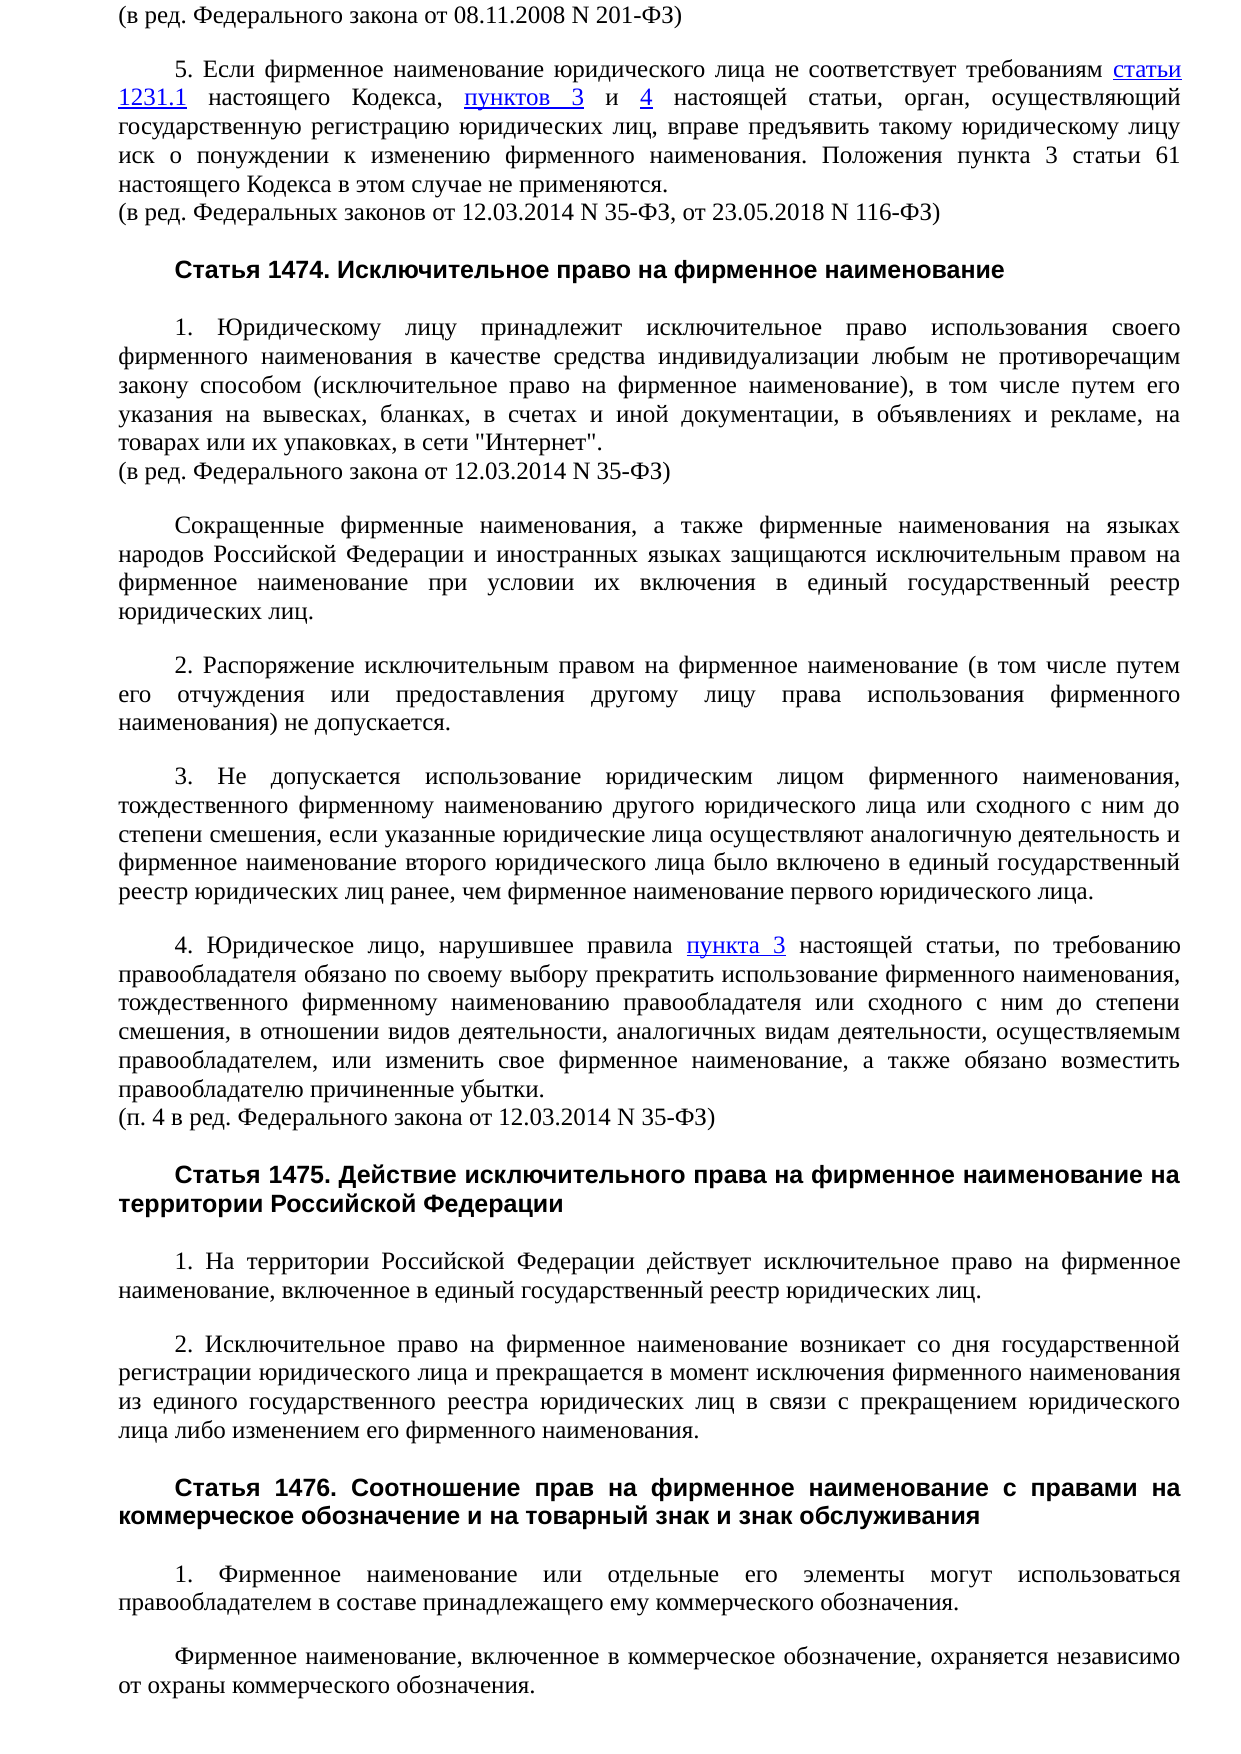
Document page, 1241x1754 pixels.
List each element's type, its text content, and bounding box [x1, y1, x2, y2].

text (в ред. Федеральных законов от 12.03.2014 N 35-ФЗ, от 23.05.2018 N 116-ФЗ) [118, 197, 1181, 226]
text 5. Если фирменное наименование юридического лица не соответствует требованиям статьи 1231.1 настоящего Кодекса, пунктов 3 и 4 настоящей статьи, орган, осуществляющий государственную регистрацию юридических лиц, вправе предъявить такому юридическому лицу иск о понуждении к изменению фирменного наименования. Положения пункта 3 статьи 61 настоящего Кодекса в этом случае не применяются. [118, 54, 1181, 197]
text 1. На территории Российской Федерации действует исключительное право на фирменное наименование, включенное в единый государственный реестр юридических лиц. [118, 1246, 1181, 1304]
text Фирменное наименование, включенное в коммерческое обозначение, охраняется независимо от охраны коммерческого обозначения. [118, 1641, 1181, 1699]
text (в ред. Федерального закона от 12.03.2014 N 35-ФЗ) [118, 456, 1181, 485]
text 1. Фирменное наименование или отдельные его элементы могут использоваться правообладателем в составе принадлежащего ему коммерческого обозначения. [118, 1559, 1181, 1616]
title Статья 1474. Исключительное право на фирменное наименование [118, 255, 1181, 284]
text 2. Исключительное право на фирменное наименование возникает со дня государственной регистрации юридического лица и прекращается в момент исключения фирменного наименования из единого государственного реестра юридических лиц в связи с прекращением юридического лица либо изменением его фирменного наименования. [118, 1329, 1181, 1444]
text 2. Распоряжение исключительным правом на фирменное наименование (в том числе путем его отчуждения или предоставления другому лицу права использования фирменного наименования) не допускается. [118, 650, 1181, 736]
text 3. Не допускается использование юридическим лицом фирменного наименования, тождественного фирменному наименованию другого юридического лица или сходного с ним до степени смешения, если указанные юридические лица осуществляют аналогичную деятельность и фирменное наименование второго юридического лица было включено в единый государственный реестр юридических лиц ранее, чем фирменное наименование первого юридического лица. [118, 761, 1181, 905]
text 1. Юридическому лицу принадлежит исключительное право использования своего фирменного наименования в качестве средства индивидуализации любым не противоречащим закону способом (исключительное право на фирменное наименование), в том числе путем его указания на вывесках, бланках, в счетах и иной документации, в объявлениях и рекламе, на товарах или их упаковках, в сети "Интернет". [118, 312, 1181, 456]
title Статья 1475. Действие исключительного права на фирменное наименование на территории Российской Федерации [118, 1160, 1181, 1217]
text Сокращенные фирменные наименования, а также фирменные наименования на языках народов Российской Федерации и иностранных языках защищаются исключительным правом на фирменное наименование при условии их включения в единый государственный реестр юридических лиц. [118, 510, 1181, 625]
title Статья 1476. Соотношение прав на фирменное наименование с правами на коммерческое обозначение и на товарный знак и знак обслуживания [118, 1472, 1181, 1530]
text 4. Юридическое лицо, нарушившее правила пункта 3 настоящей статьи, по требованию правообладателя обязано по своему выбору прекратить использование фирменного наименования, тождественного фирменному наименованию правообладателя или сходного с ним до степени смешения, в отношении видов деятельности, аналогичных видам деятельности, осуществляемым правообладателем, или изменить свое фирменное наименование, а также обязано возместить правообладателю причиненные убытки. [118, 930, 1181, 1102]
text (п. 4 в ред. Федерального закона от 12.03.2014 N 35-ФЗ) [118, 1102, 1181, 1131]
text (в ред. Федерального закона от 08.11.2008 N 201-ФЗ) [118, 0, 1181, 29]
